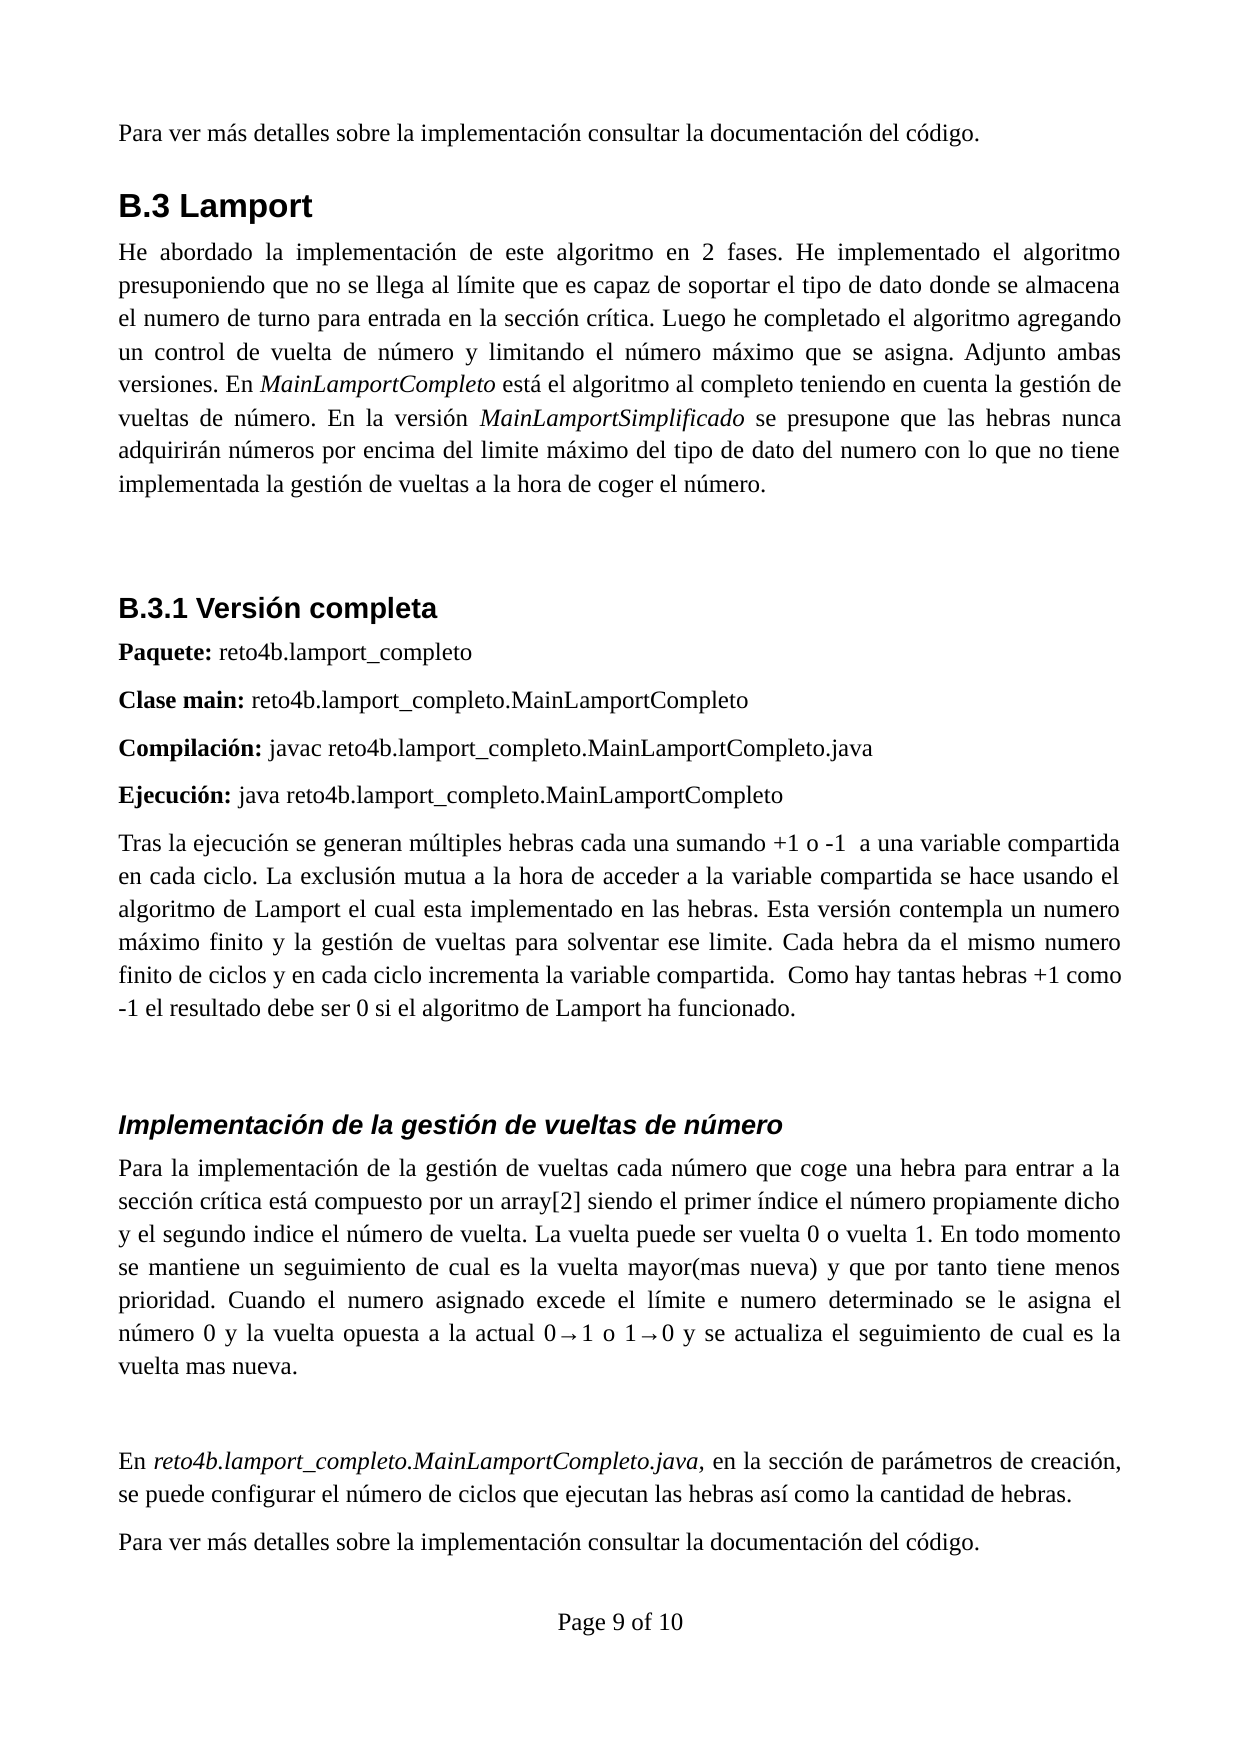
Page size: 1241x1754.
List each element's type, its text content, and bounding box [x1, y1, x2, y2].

text Clase main: reto4b.lamport_completo.MainLamportCompleto [118, 685, 1122, 714]
text Para la implementación de la gestión de vueltas cada número que coge una hebra para entrar a la sección crítica está compuesto por un array[2] siendo el primer índice el número propiamente dicho y el segundo indice el número de vuelta. La vuelta puede ser vuelta 0 o vuelta 1. En todo momento se mantiene un seguimiento de cual es la vuelta mayor(mas nueva) y que por tanto tiene menos prioridad. Cuando el numero asignado excede el límite e numero determinado se le asigna el número 0 y la vuelta opuesta a la actual 0→1 o 1→0 y se actualiza el seguimiento de cual es la vuelta mas nueva. [118, 1153, 1122, 1380]
text Compilación: javac reto4b.lamport_completo.MainLamportCompleto.java [118, 733, 1122, 761]
subtitle Implementación de la gestión de vueltas de número [118, 1109, 1122, 1141]
text Para ver más detalles sobre la implementación consultar la documentación del código. [118, 118, 1122, 147]
text Para ver más detalles sobre la implementación consultar la documentación del código. [118, 1527, 1122, 1556]
subtitle B.3 Lamport [118, 187, 1122, 225]
text He abordado la implementación de este algoritmo en 2 fases. He implementado el algoritmo presuponiendo que no se llega al límite que es capaz de soportar el tipo de dato donde se almacena el numero de turno para entrada en la sección crítica. Luego he completado el algoritmo agregando un control de vuelta de número y limitando el número máximo que se asigna. Adjunto ambas versiones. En MainLamportCompleto está el algoritmo al completo teniendo en cuenta la gestión de vueltas de número. En la versión MainLamportSimplificado se presupone que las hebras nunca adquirirán números por encima del limite máximo del tipo de dato del numero con lo que no tiene implementada la gestión de vueltas a la hora de coger el número. [118, 237, 1122, 497]
text Ejecución: java reto4b.lamport_completo.MainLamportCompleto [118, 780, 1122, 809]
subtitle B.3.1 Versión completa [118, 591, 1122, 625]
text Tras la ejecución se generan múltiples hebras cada una sumando +1 o -1 a una variable compartida en cada ciclo. La exclusión mutua a la hora de acceder a la variable compartida se hace usando el algoritmo de Lamport el cual esta implementado en las hebras. Esta versión contempla un numero máximo finito y la gestión de vueltas para solventar ese limite. Cada hebra da el mismo numero finito de ciclos y en cada ciclo incrementa la variable compartida. Como hay tantas hebras +1 como -1 el resultado debe ser 0 si el algoritmo de Lamport ha funcionado. [118, 828, 1122, 1022]
text Paquete: reto4b.lamport_completo [118, 637, 1122, 666]
text En reto4b.lamport_completo.MainLamportCompleto.java, en la sección de parámetros de creación, se puede configurar el número de ciclos que ejecutan las hebras así como la cantidad de hebras. [118, 1446, 1122, 1508]
